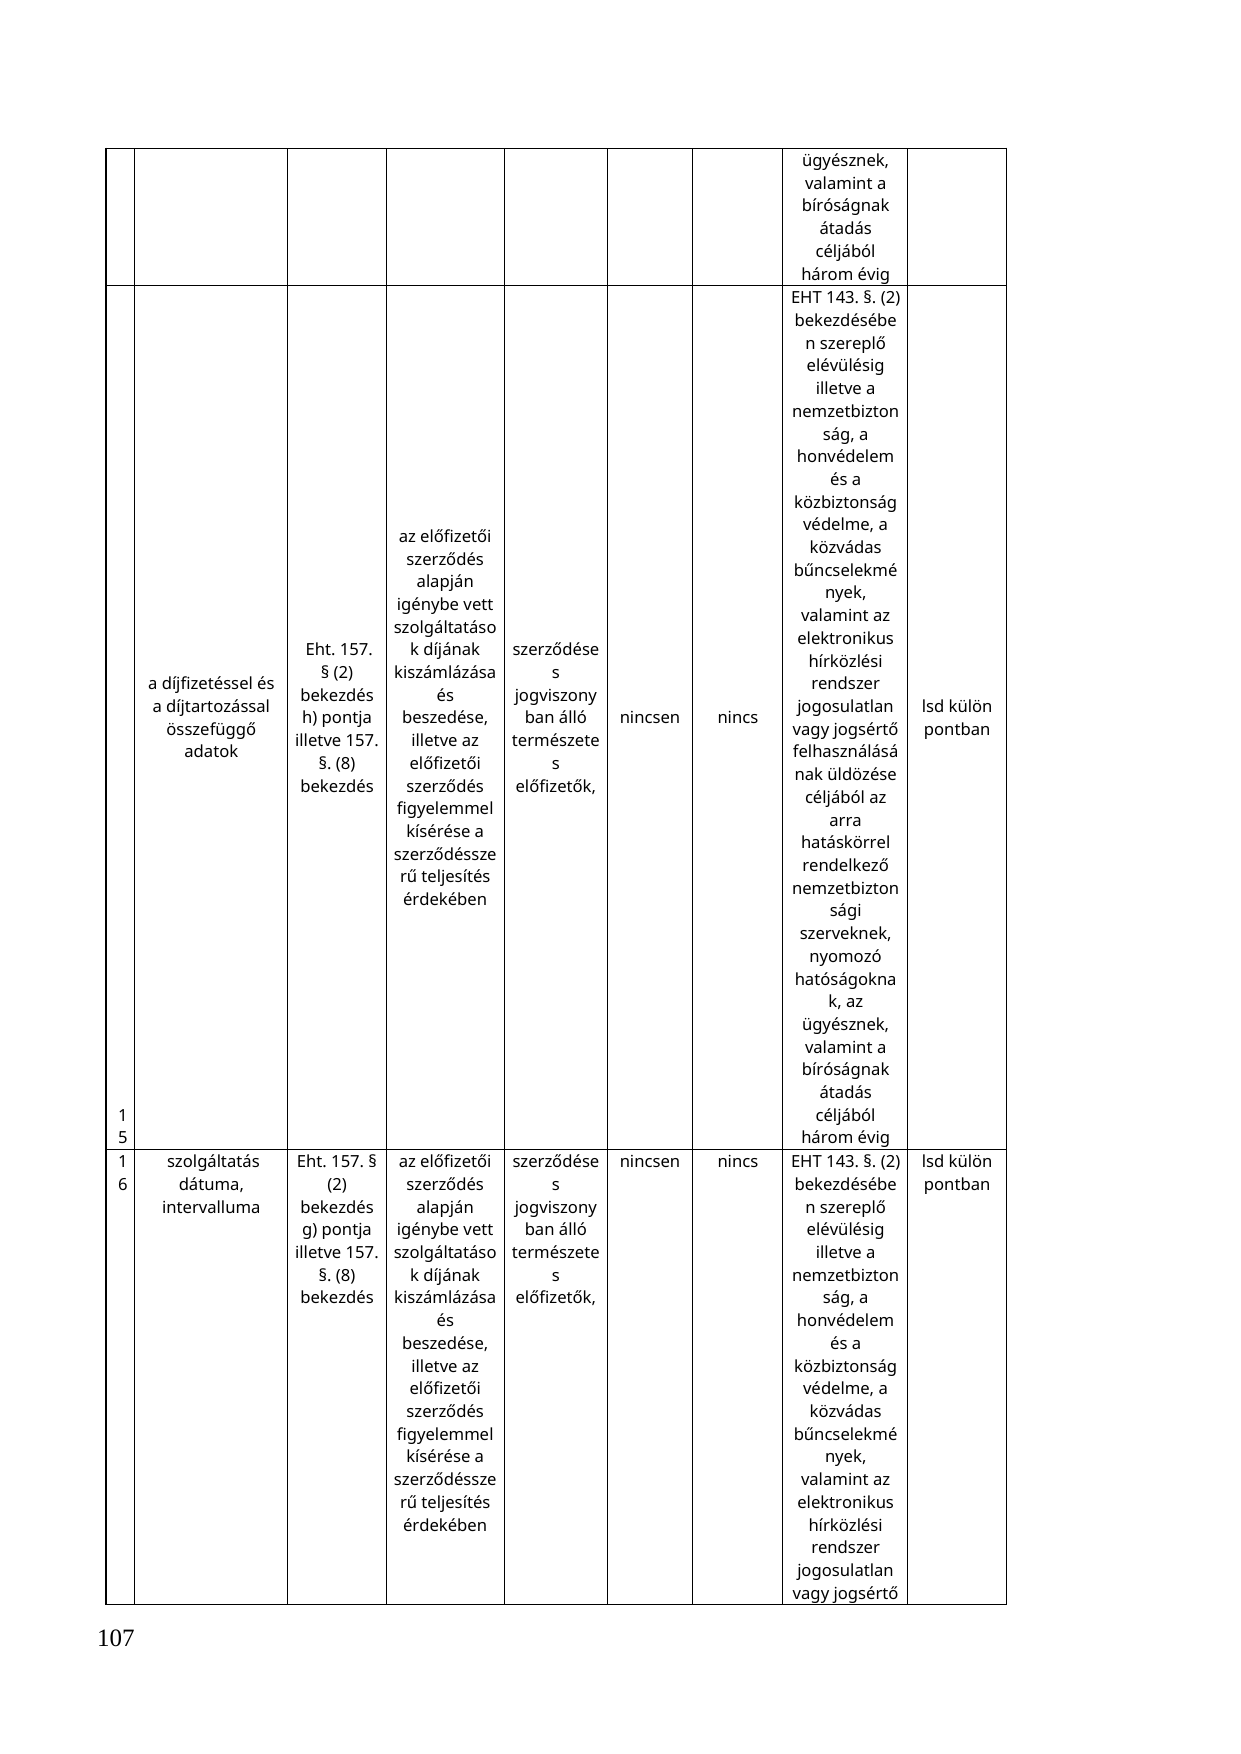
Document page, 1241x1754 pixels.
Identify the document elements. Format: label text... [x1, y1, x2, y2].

table_cell 15 [107, 286, 134, 1149]
table_cell szolgáltatás dátuma, intervalluma [135, 1150, 287, 1604]
table_cell az előfizetői szerződés alapján igénybe vett szolgáltatások díjának kiszámlázása és beszedése, illetve az előfizetői szerződés figyelemmel kísérése a szerződésszerű teljesítés érdekében [387, 1150, 504, 1604]
table_cell 16 [107, 1150, 134, 1604]
table_cell az előfizetői szerződés alapján igénybe vett szolgáltatások díjának kiszámlázása és beszedése, illetve az előfizetői szerződés figyelemmel kísérése a szerződésszerű teljesítés érdekében [387, 286, 504, 1149]
table_cell a díjfizetéssel és a díjtartozással összefüggő adatok [135, 286, 287, 1149]
table_cell ügyésznek, valamint a bíróságnak átadás céljából három évig [783, 149, 907, 285]
table_cell [608, 149, 692, 285]
table_cell [387, 149, 504, 285]
table_cell [505, 149, 607, 285]
table_cell nincs [693, 286, 782, 1149]
table_cell nincsen [608, 286, 692, 1149]
table_cell nincsen [608, 1150, 692, 1604]
table_cell [908, 149, 1006, 285]
table_cell EHT 143. §. (2) bekezdésében szereplő elévülésig illetve a nemzetbiztonság, a honvédelem és a közbiztonság védelme, a közvádas bűncselekmények, valamint az elektronikus hírközlési rendszer jogosulatlan vagy jogsértő felhasználásának üldözése céljából az arra hatáskörrel rendelkező nemzetbiztonsági szerveknek, nyomozó hatóságoknak, az ügyésznek, valamint a bíróságnak átadás céljából három évig [783, 286, 907, 1149]
table_cell Eht. 157. § (2) bekezdés g) pontja illetve 157. §. (8) bekezdés [288, 1150, 386, 1604]
table_cell [107, 149, 134, 285]
table_cell EHT 143. §. (2) bekezdésében szereplő elévülésig illetve a nemzetbiztonság, a honvédelem és a közbiztonság védelme, a közvádas bűncselekmények, valamint az elektronikus hírközlési rendszer jogosulatlan vagy jogsértő [783, 1150, 907, 1604]
table_cell lsd külön pontban [908, 1150, 1006, 1604]
table_cell nincs [693, 1150, 782, 1604]
table_cell szerződéses jogviszonyban álló természetes előfizetők, [505, 1150, 607, 1604]
table_cell szerződéses jogviszonyban álló természetes előfizetők, [505, 286, 607, 1149]
table_cell Eht. 157. § (2) bekezdés h) pontja illetve 157. §. (8) bekezdés [288, 286, 386, 1149]
table_cell [288, 149, 386, 285]
table_cell [135, 149, 287, 285]
table_cell lsd külön pontban [908, 286, 1006, 1149]
table_cell [693, 149, 782, 285]
